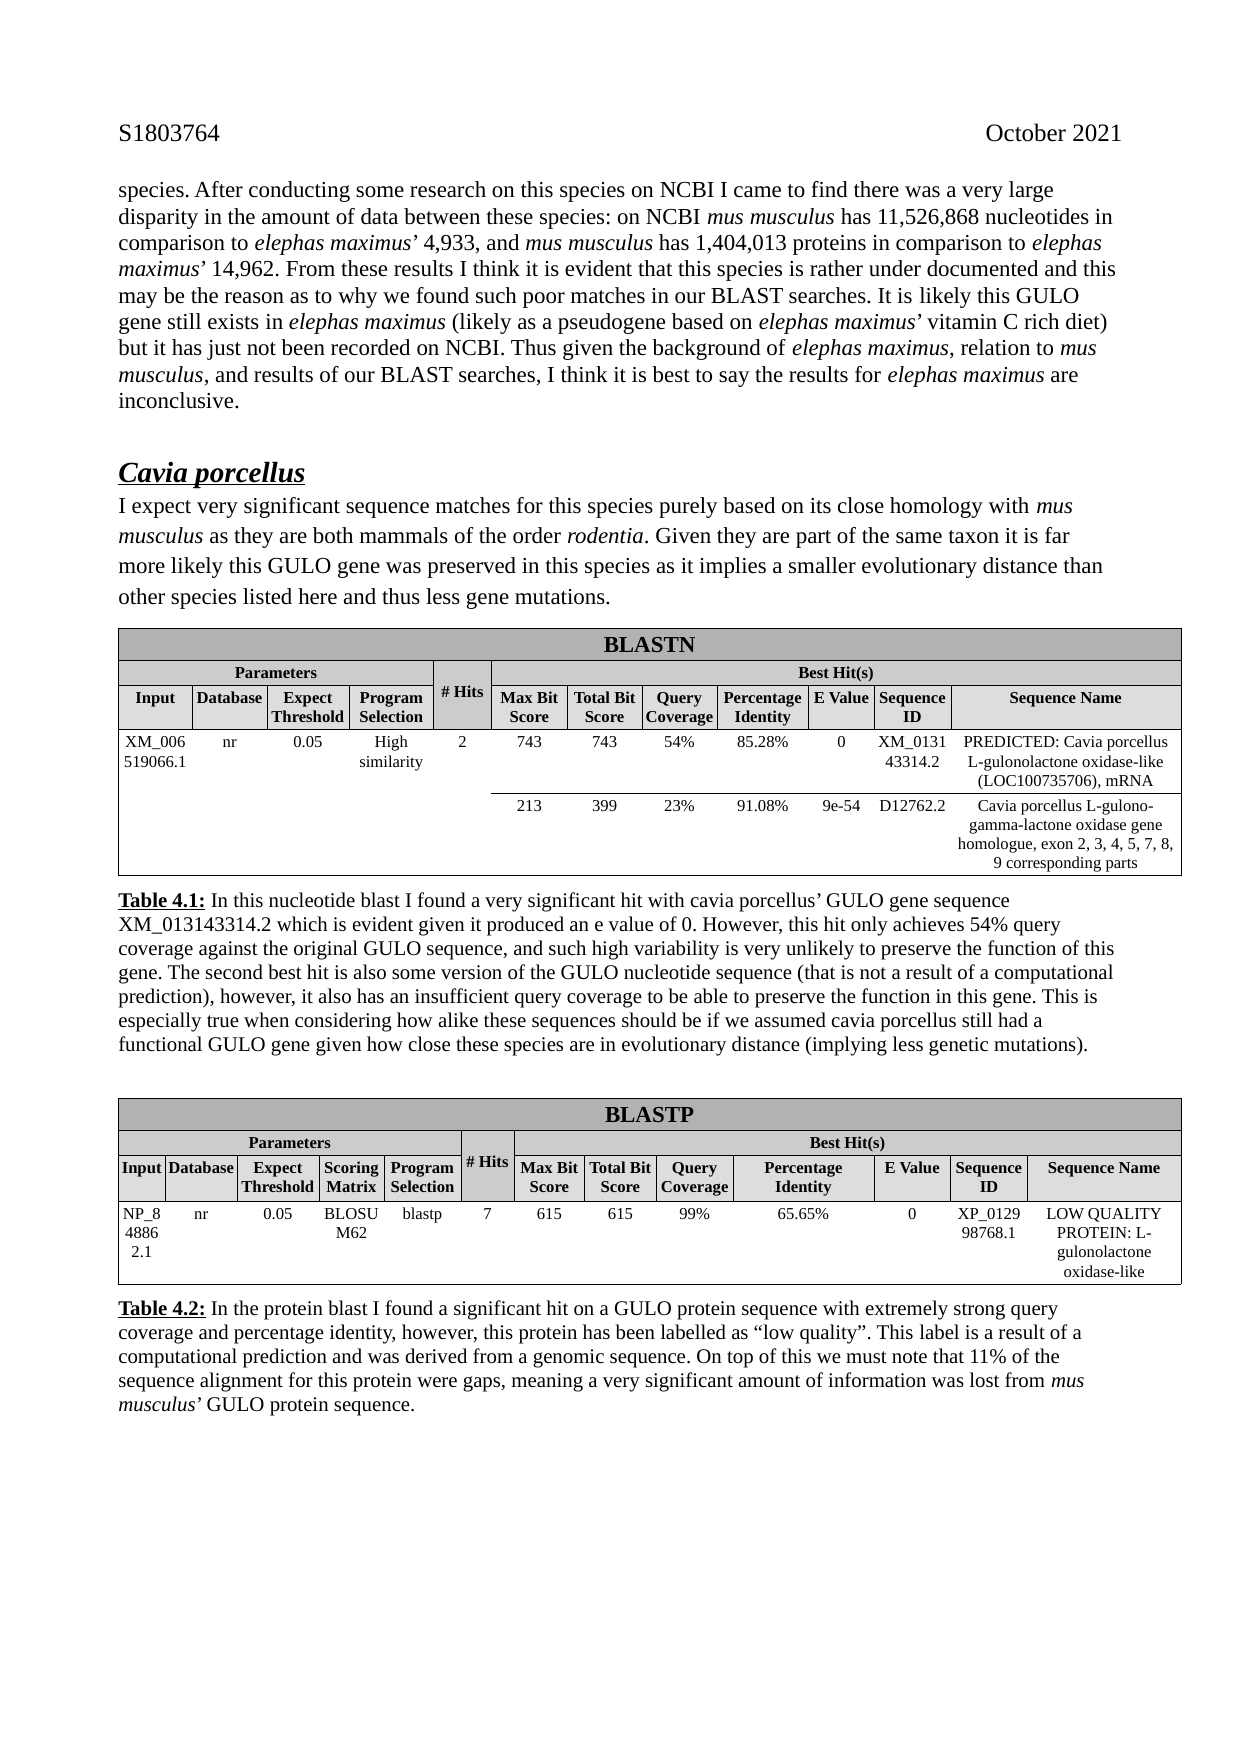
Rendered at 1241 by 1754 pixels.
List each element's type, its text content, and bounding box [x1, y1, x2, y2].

table_cell 0.05 [267, 730, 349, 875]
table_cell NP_848862.1 [119, 1202, 165, 1283]
table_cell 9e-54 [809, 794, 874, 875]
table_cell # Hits [434, 661, 491, 729]
table_cell 99% [656, 1202, 733, 1283]
table_cell 743 [567, 730, 642, 793]
table_cell Best Hit(s) [492, 661, 1181, 685]
table_cell Program Selection [350, 686, 433, 729]
table_cell nr [192, 730, 267, 875]
table_cell Expect Threshold [268, 686, 349, 729]
table_cell Max Bit Score [492, 686, 567, 729]
table_cell Sequence ID [951, 1156, 1027, 1201]
text Cavia porcellus I expect very significant sequence matches for this species purely based on its close homology with mus musculus as they are both mammals of the order rodentia. Given they are part of the same taxon it is far more likely this GULO gene was preserved in this species as it implies a smaller evolutionary distance than other species listed here and thus less gene mutations. [118, 455, 1122, 609]
table_cell 615 [514, 1202, 584, 1283]
table_cell Cavia porcellus L-gulono-gamma-lactone oxidase gene homologue, exon 2, 3, 4, 5, 7, 8, 9 corresponding parts [951, 794, 1181, 875]
text Table 4.2: In the protein blast I found a significant hit on a GULO protein sequence with extremely strong query coverage and percentage identity, however, this protein has been labelled as “low quality”. This label is a result of a computational prediction and was derived from a genomic sequence. On top of this we must note that 11% of the sequence alignment for this protein were gaps, meaning a very significant amount of information was lost from mus musculus’ GULO protein sequence. [118, 1296, 1122, 1416]
table_cell 54% [642, 730, 717, 793]
table_cell Input [119, 686, 192, 729]
table_cell Total Bit Score [585, 1156, 656, 1201]
table_cell High similarity [349, 730, 433, 875]
table_cell PREDICTED: Cavia porcellus L-gulonolactone oxidase-like (LOC100735706), mRNA [951, 730, 1181, 793]
table_cell Percentage Identity [734, 1156, 874, 1201]
table_cell Expect Threshold [238, 1156, 319, 1201]
table_cell Max Bit Score [515, 1156, 584, 1201]
table_cell Database [193, 686, 267, 729]
text species. After conducting some research on this species on NCBI I came to find there was a very large disparity in the amount of data between these species: on NCBI mus musculus has 11,526,868 nucleotides in comparison to elephas maximus’ 4,933, and mus musculus has 1,404,013 proteins in comparison to elephas maximus’ 14,962. From these results I think it is evident that this species is rather under documented and this may be the reason as to why we found such poor matches in our BLAST searches. It is likely this GULO gene still exists in elephas maximus (likely as a pseudogene based on elephas maximus’ vitamin C rich diet) but it has just not been recorded on NCBI. Thus given the background of elephas maximus, relation to mus musculus, and results of our BLAST searches, I think it is best to say the results for elephas maximus are inconclusive. [118, 176, 1122, 442]
table_cell 23% [642, 794, 717, 875]
table_cell Parameters [119, 661, 433, 685]
table_cell 7 [461, 1202, 514, 1283]
table_cell Database [166, 1156, 237, 1201]
table_cell 213 [491, 794, 567, 875]
table_cell 91.08% [717, 794, 808, 875]
table_cell XP_012998768.1 [950, 1202, 1027, 1283]
table_cell 85.28% [717, 730, 808, 793]
table_cell 615 [584, 1202, 656, 1283]
table_cell 0 [874, 1202, 950, 1283]
table_cell 2 [434, 730, 491, 875]
table_cell XM_006519066.1 [119, 730, 192, 875]
table_cell nr [165, 1202, 237, 1283]
table_header BLASTP [119, 1099, 1181, 1130]
table_cell Percentage Identity [718, 686, 808, 729]
table_cell 399 [567, 794, 642, 875]
table_cell E Value [875, 1156, 950, 1201]
table_cell Query Coverage [657, 1156, 733, 1201]
table_cell Sequence Name [952, 686, 1181, 729]
table_header BLASTN [119, 629, 1181, 660]
table_cell 65.65% [733, 1202, 874, 1283]
table_cell BLOSUM62 [319, 1202, 384, 1283]
table_cell 0.05 [237, 1202, 319, 1283]
table_cell # Hits [462, 1131, 514, 1201]
table_cell Best Hit(s) [515, 1131, 1181, 1155]
table_cell E Value [809, 686, 874, 729]
table_cell Input [119, 1156, 165, 1201]
table_cell XM_013143314.2 [874, 730, 951, 793]
table_cell Program Selection [385, 1156, 461, 1201]
table_cell Parameters [119, 1131, 461, 1155]
table_cell blastp [384, 1202, 461, 1283]
table_cell 0 [809, 730, 874, 793]
table_cell Sequence ID [875, 686, 951, 729]
table_cell 743 [491, 730, 567, 793]
text Table 4.1: In this nucleotide blast I found a very significant hit with cavia porcellus’ GULO gene sequence XM_013143314.2 which is evident given it produced an e value of 0. However, this hit only achieves 54% query coverage against the original GULO sequence, and such high variability is very unlikely to preserve the function of this gene. The second best hit is also some version of the GULO nucleotide sequence (that is not a result of a computational prediction), however, it also has an insufficient query coverage to be able to preserve the function in this gene. This is especially true when considering how alike these sequences should be if we assumed cavia porcellus still had a functional GULO gene given how close these species are in evolutionary distance (implying less genetic mutations). [118, 888, 1122, 1085]
table_cell Sequence Name [1028, 1156, 1181, 1201]
table_cell LOW QUALITY PROTEIN: L-gulonolactone oxidase-like [1027, 1202, 1181, 1283]
table_cell D12762.2 [874, 794, 951, 875]
table_cell Scoring Matrix [320, 1156, 384, 1201]
table_cell Total Bit Score [568, 686, 642, 729]
table_cell Query Coverage [643, 686, 717, 729]
